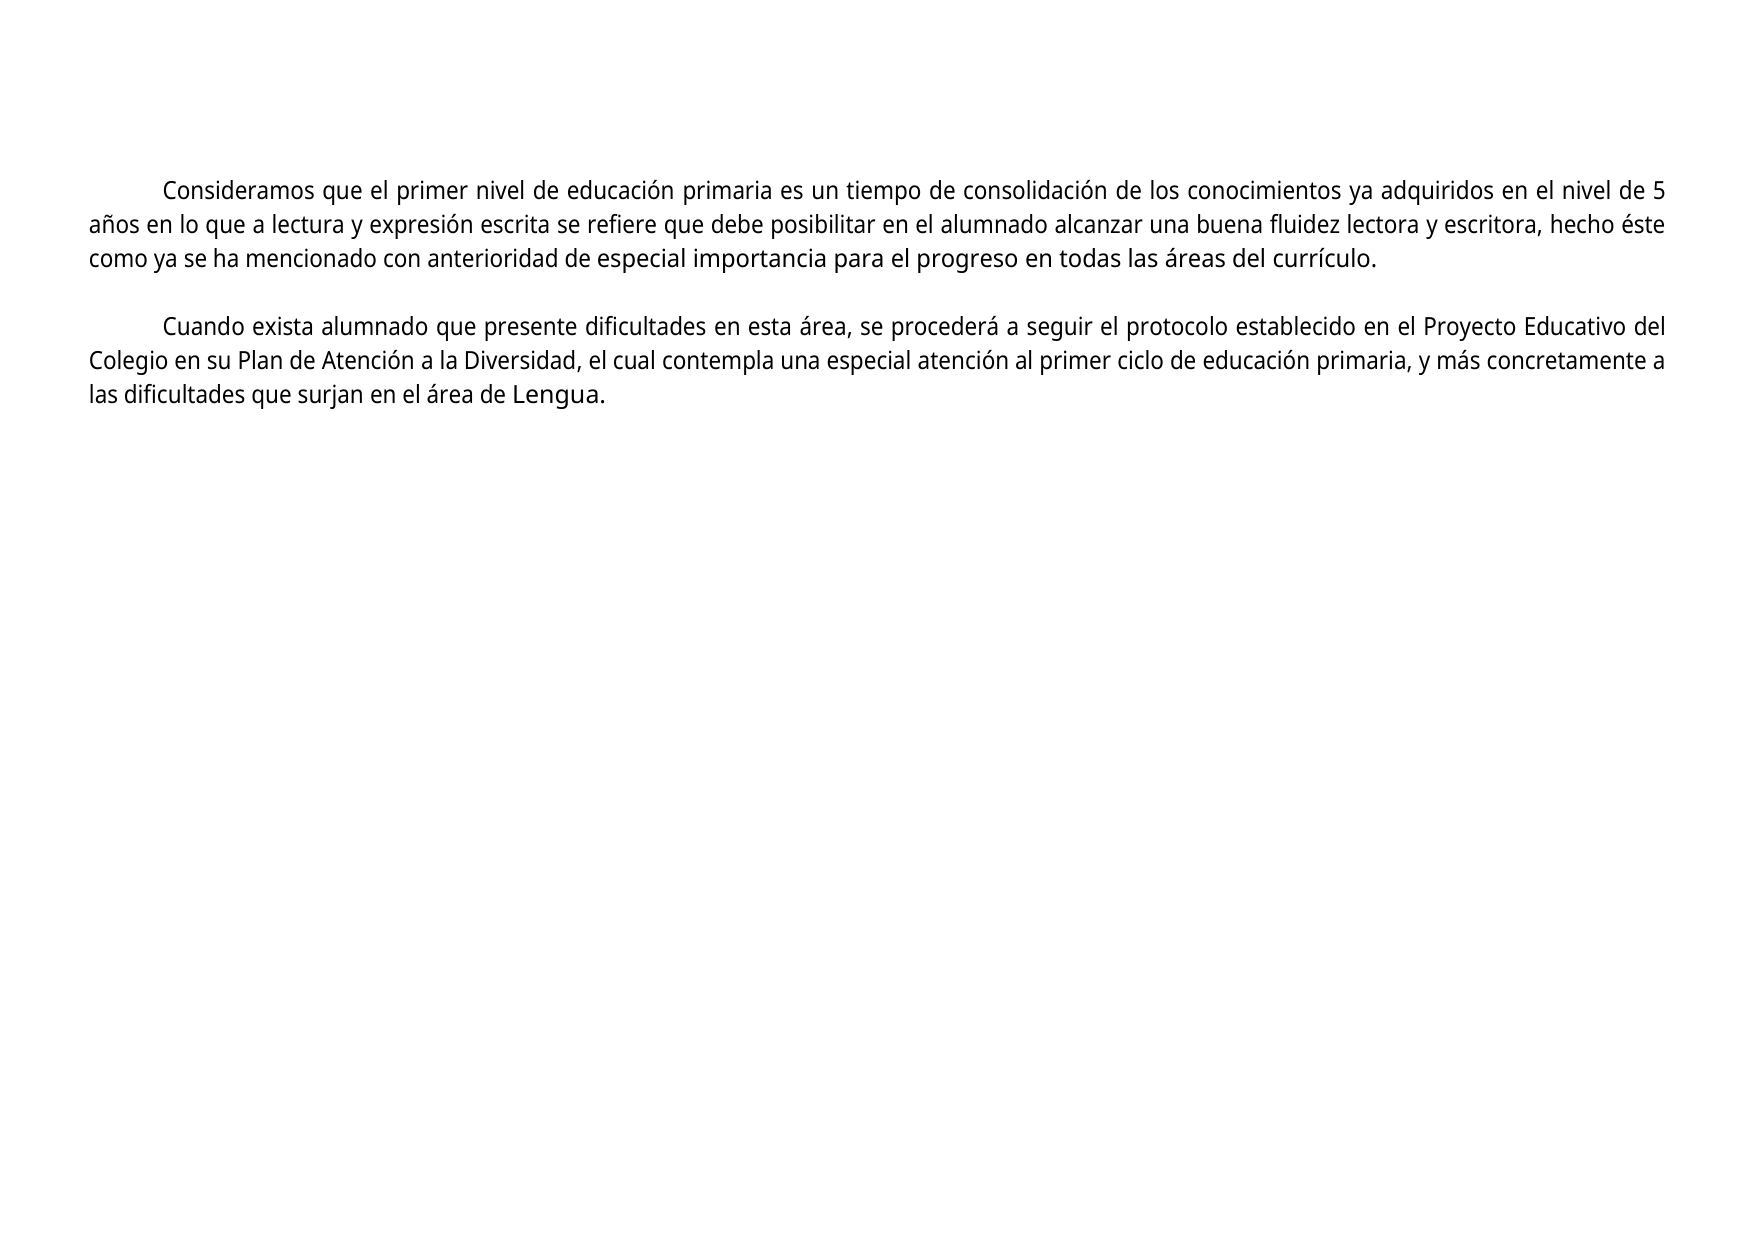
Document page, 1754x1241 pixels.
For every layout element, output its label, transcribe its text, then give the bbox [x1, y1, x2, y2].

text Consideramos que el primer nivel de educación primaria es un tiempo de consolidación de los conocimientos ya adquiridos en el nivel de 5 años en lo que a lectura y expresión escrita se refiere que debe posibilitar en el alumnado alcanzar una buena fluidez lectora y escritora, hecho éste como ya se ha mencionado con anterioridad de especial importancia para el progreso en todas las áreas del currículo. [89, 173, 1667, 275]
text Cuando exista alumnado que presente dificultades en esta área, se procederá a seguir el protocolo establecido en el Proyecto Educativo del Colegio en su Plan de Atención a la Diversidad, el cual contempla una especial atención al primer ciclo de educación primaria, y más concretamente a las dificultades que surjan en el área de Lengua. [89, 308, 1666, 411]
